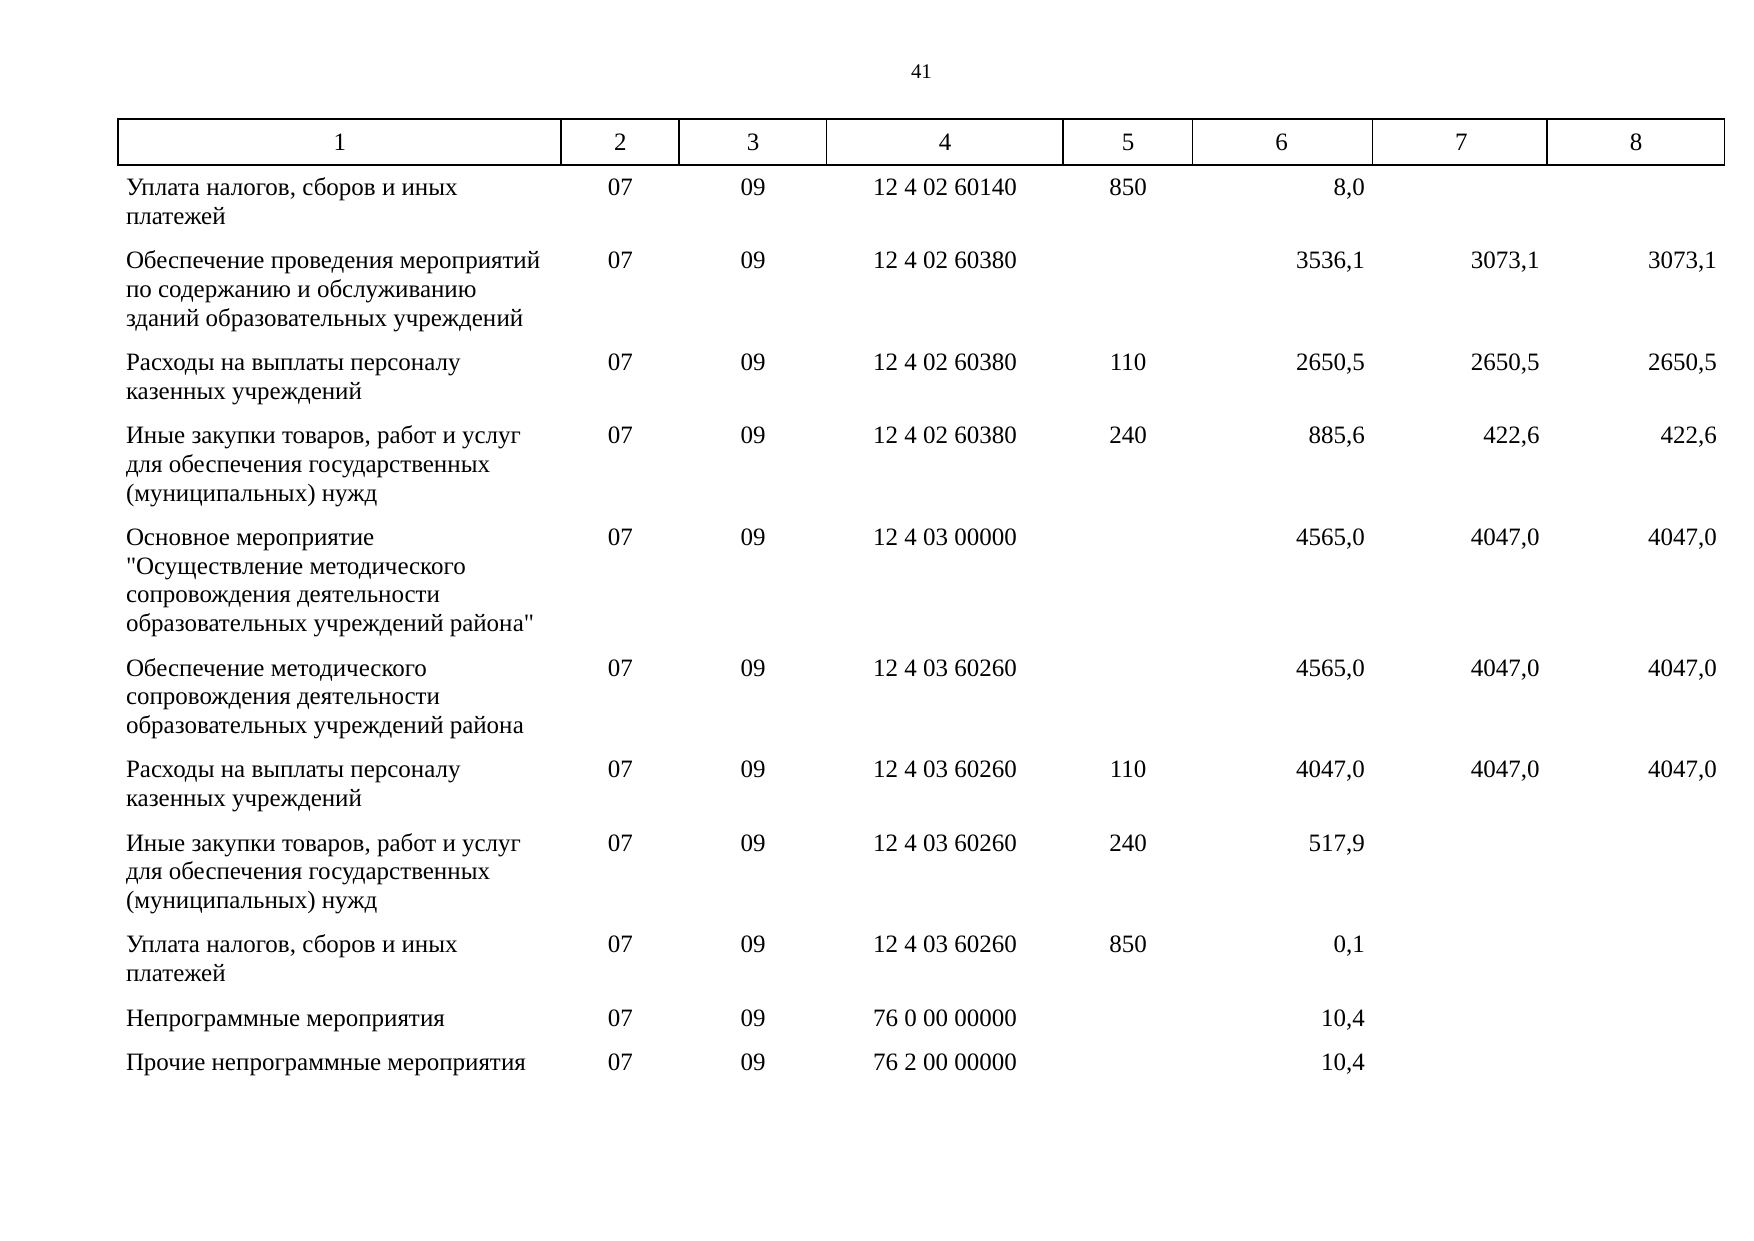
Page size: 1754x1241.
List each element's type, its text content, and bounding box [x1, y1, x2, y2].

table_header 7 [1380, 128, 1542, 156]
table_header 8 [1555, 128, 1716, 156]
table_cell 12 4 02 60380 [827, 339, 1063, 412]
table_header 6 [1201, 128, 1362, 156]
table_cell 3536,1 [1193, 237, 1372, 339]
table_cell 12 4 02 60380 [827, 412, 1063, 514]
table_cell 07 [561, 166, 679, 237]
table_cell Расходы на выплаты персоналу казенных учреждений [118, 747, 561, 820]
table_cell Иные закупки товаров, работ и услуг для обеспечения государственных (муниципальных) нужд [118, 412, 561, 514]
table_cell [1547, 995, 1724, 1039]
table_cell 4047,0 [1547, 514, 1724, 645]
table_cell 4047,0 [1547, 645, 1724, 747]
table_header [827, 120, 1062, 164]
table_cell Обеспечение проведения мероприятий по содержанию и обслуживанию зданий образовательных учреждений [118, 237, 561, 339]
table_cell 07 [561, 995, 679, 1039]
table_cell 422,6 [1372, 412, 1547, 514]
table_cell 110 [1063, 339, 1193, 412]
table_cell [1063, 645, 1193, 747]
table_cell 07 [561, 1039, 679, 1083]
table_header [680, 120, 826, 164]
table_cell 2650,5 [1547, 339, 1724, 412]
table_cell 4047,0 [1372, 747, 1547, 820]
table_cell 09 [679, 922, 827, 995]
table_cell 09 [679, 339, 827, 412]
table_cell 4565,0 [1193, 514, 1372, 645]
table_cell 07 [561, 412, 679, 514]
table_cell 12 4 02 60380 [827, 237, 1063, 339]
table_header [562, 120, 678, 164]
table_header [119, 120, 560, 164]
table_cell 07 [561, 922, 679, 995]
table_cell 76 2 00 00000 [827, 1039, 1063, 1083]
table_cell 09 [679, 645, 827, 747]
table_cell Иные закупки товаров, работ и услуг для обеспечения государственных (муниципальных) нужд [118, 820, 561, 922]
table_cell 09 [679, 514, 827, 645]
table_cell [1547, 1039, 1724, 1083]
table_cell 12 4 03 60260 [827, 645, 1063, 747]
table_cell 110 [1063, 747, 1193, 820]
table_header 3 [687, 128, 819, 156]
table_cell [1372, 922, 1547, 995]
table_cell 07 [561, 514, 679, 645]
table_cell 09 [679, 995, 827, 1039]
table_cell 3073,1 [1372, 237, 1547, 339]
table_cell 240 [1063, 412, 1193, 514]
table_cell 12 4 02 60140 [827, 166, 1063, 237]
table_cell [1063, 514, 1193, 645]
table_cell 12 4 03 60260 [827, 922, 1063, 995]
table_cell 850 [1063, 166, 1193, 237]
table_cell Прочие непрограммные мероприятия [118, 1039, 561, 1083]
table_cell 07 [561, 339, 679, 412]
table_header 1 [126, 128, 553, 156]
table_header [1193, 120, 1372, 164]
table_cell 07 [561, 237, 679, 339]
table_cell 240 [1063, 820, 1193, 922]
table_cell [1063, 237, 1193, 339]
table_cell 09 [679, 166, 827, 237]
table_cell 4047,0 [1547, 747, 1724, 820]
table_cell 885,6 [1193, 412, 1372, 514]
table_cell Основное мероприятие "Осуществление методического сопровождения деятельности образовательных учреждений района" [118, 514, 561, 645]
table_cell 4047,0 [1372, 514, 1547, 645]
table_cell 12 4 03 60260 [827, 747, 1063, 820]
table_cell 0,1 [1193, 922, 1372, 995]
table_cell 07 [561, 820, 679, 922]
table_cell 517,9 [1193, 820, 1372, 922]
table_cell Уплата налогов, сборов и иных платежей [118, 166, 561, 237]
table_cell [1063, 995, 1193, 1039]
table_cell 850 [1063, 922, 1193, 995]
table_cell Расходы на выплаты персоналу казенных учреждений [118, 339, 561, 412]
table_header 2 [569, 128, 671, 156]
table_cell Уплата налогов, сборов и иных платежей [118, 922, 561, 995]
table_header [1064, 120, 1192, 164]
table_cell 2650,5 [1372, 339, 1547, 412]
table_cell [1063, 1039, 1193, 1083]
table_cell 4047,0 [1372, 645, 1547, 747]
table_cell [1372, 1039, 1547, 1083]
table_header 4 [835, 128, 1055, 156]
table_cell 76 0 00 00000 [827, 995, 1063, 1039]
table_cell [1372, 166, 1547, 237]
table_cell [1547, 166, 1724, 237]
table_cell 09 [679, 237, 827, 339]
table_cell 2650,5 [1193, 339, 1372, 412]
table_cell 10,4 [1193, 1039, 1372, 1083]
table_cell 07 [561, 747, 679, 820]
table_cell Обеспечение методического сопровождения деятельности образовательных учреждений района [118, 645, 561, 747]
table_cell 07 [561, 645, 679, 747]
table_header [1373, 120, 1546, 164]
table_cell 12 4 03 00000 [827, 514, 1063, 645]
table_cell 09 [679, 747, 827, 820]
table_cell 4565,0 [1193, 645, 1372, 747]
table_cell 3073,1 [1547, 237, 1724, 339]
table_cell [1547, 922, 1724, 995]
table_cell Непрограммные мероприятия [118, 995, 561, 1039]
table_cell 12 4 03 60260 [827, 820, 1063, 922]
table_cell 09 [679, 412, 827, 514]
table_cell 8,0 [1193, 166, 1372, 237]
table_cell [1372, 995, 1547, 1039]
table_cell 422,6 [1547, 412, 1724, 514]
table_cell 10,4 [1193, 995, 1372, 1039]
table_header 5 [1071, 128, 1185, 156]
table_cell 09 [679, 1039, 827, 1083]
table_cell [1372, 820, 1547, 922]
table_cell 09 [679, 820, 827, 922]
table_header [1548, 120, 1724, 164]
table_cell [1547, 820, 1724, 922]
table_cell 4047,0 [1193, 747, 1372, 820]
